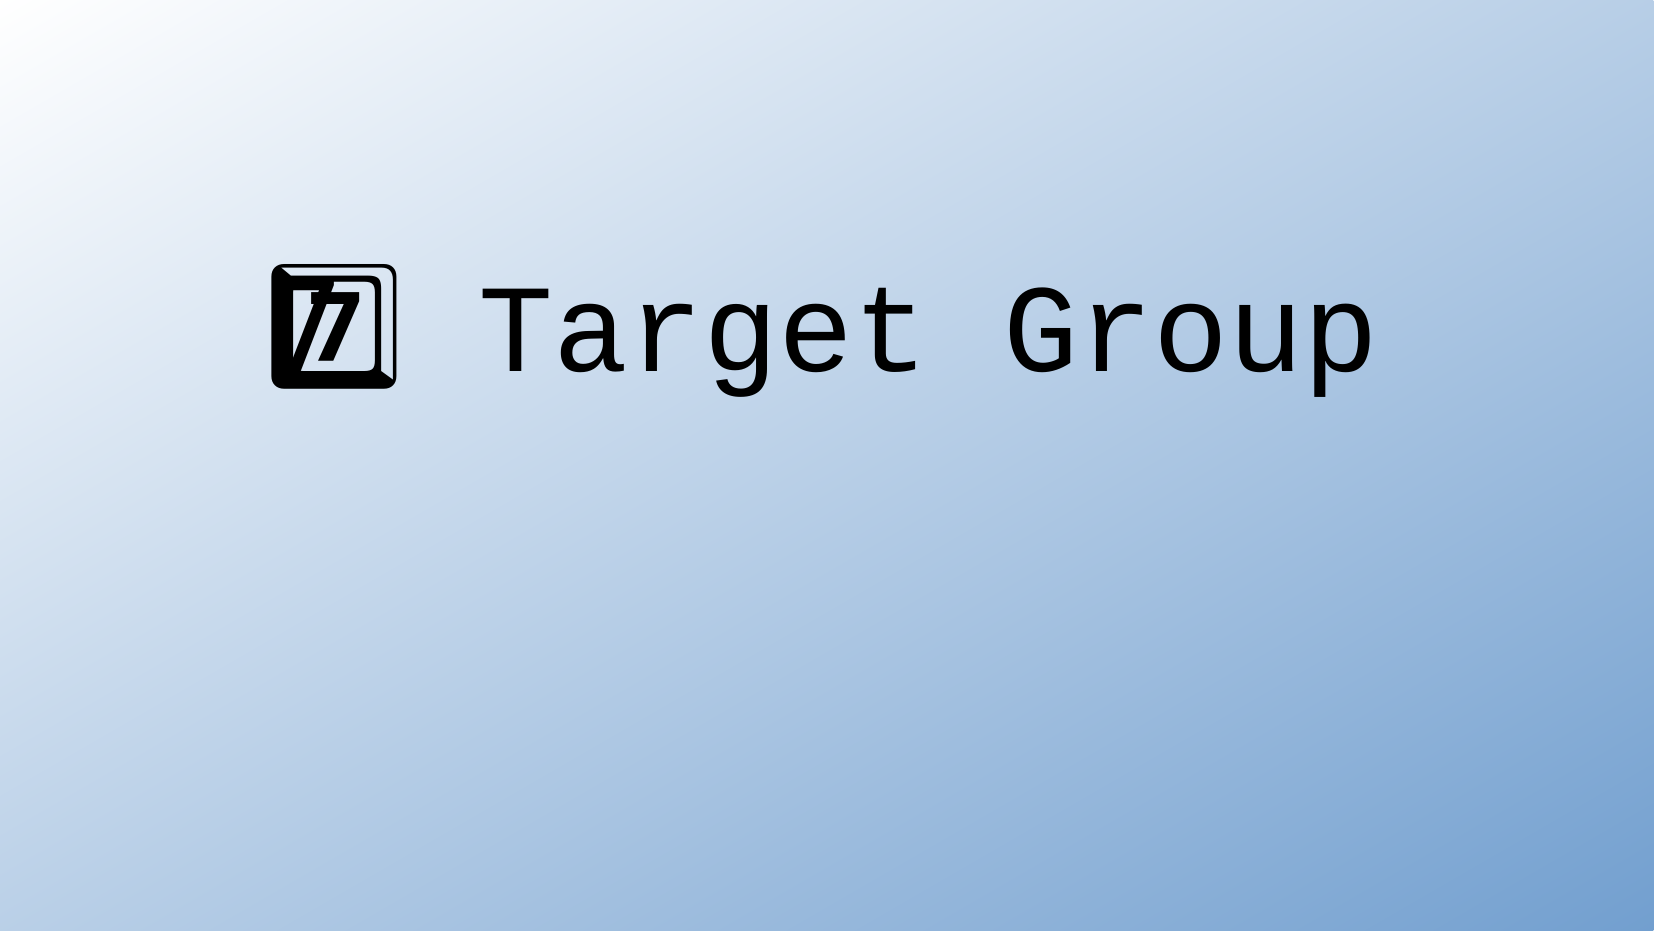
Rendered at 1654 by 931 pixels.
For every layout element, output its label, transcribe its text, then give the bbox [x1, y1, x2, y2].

text_box 7️⃣ Target Group [250, 260, 1568, 636]
